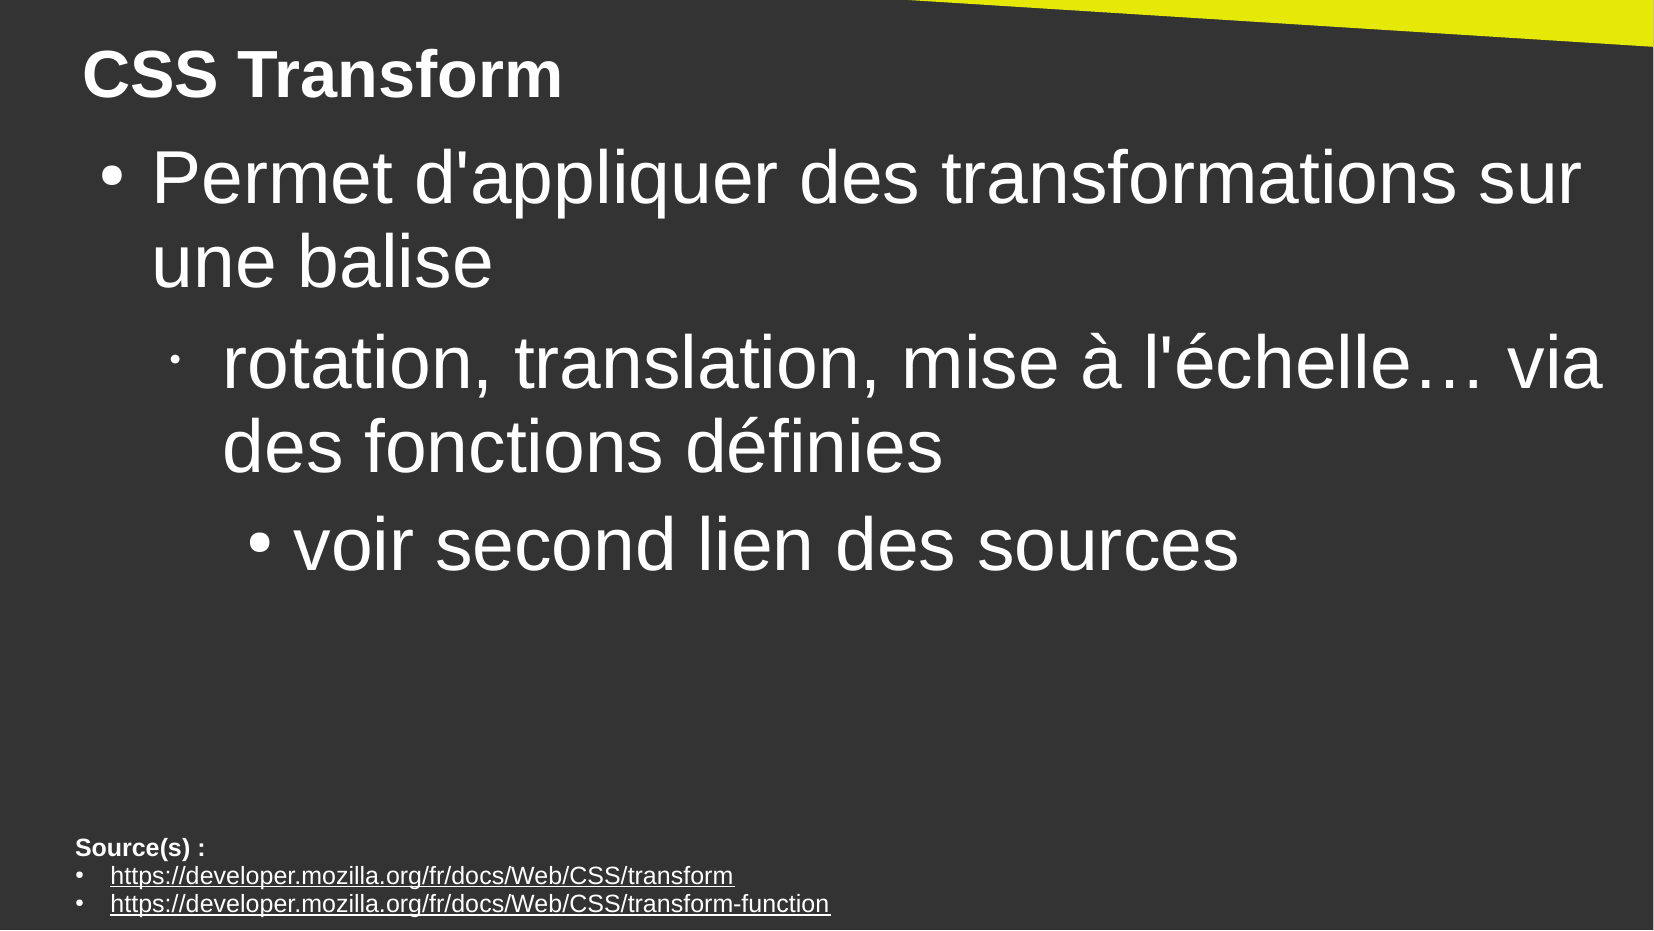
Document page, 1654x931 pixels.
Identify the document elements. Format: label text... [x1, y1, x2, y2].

title CSS Transform [82, 37, 1571, 114]
list Permet d'appliquer des transformations sur une balise rotation, translation, mise à l'échelle… via des fonctions définies voir second lien des sources [80, 135, 1620, 733]
text_box Source(s) : https://developer.mozilla.org/fr/docs/Web/CSS/transform https://developer.mozilla.org/fr/docs/Web/CSS/transform-function [60, 826, 1546, 926]
text_box [908, 0, 1654, 47]
